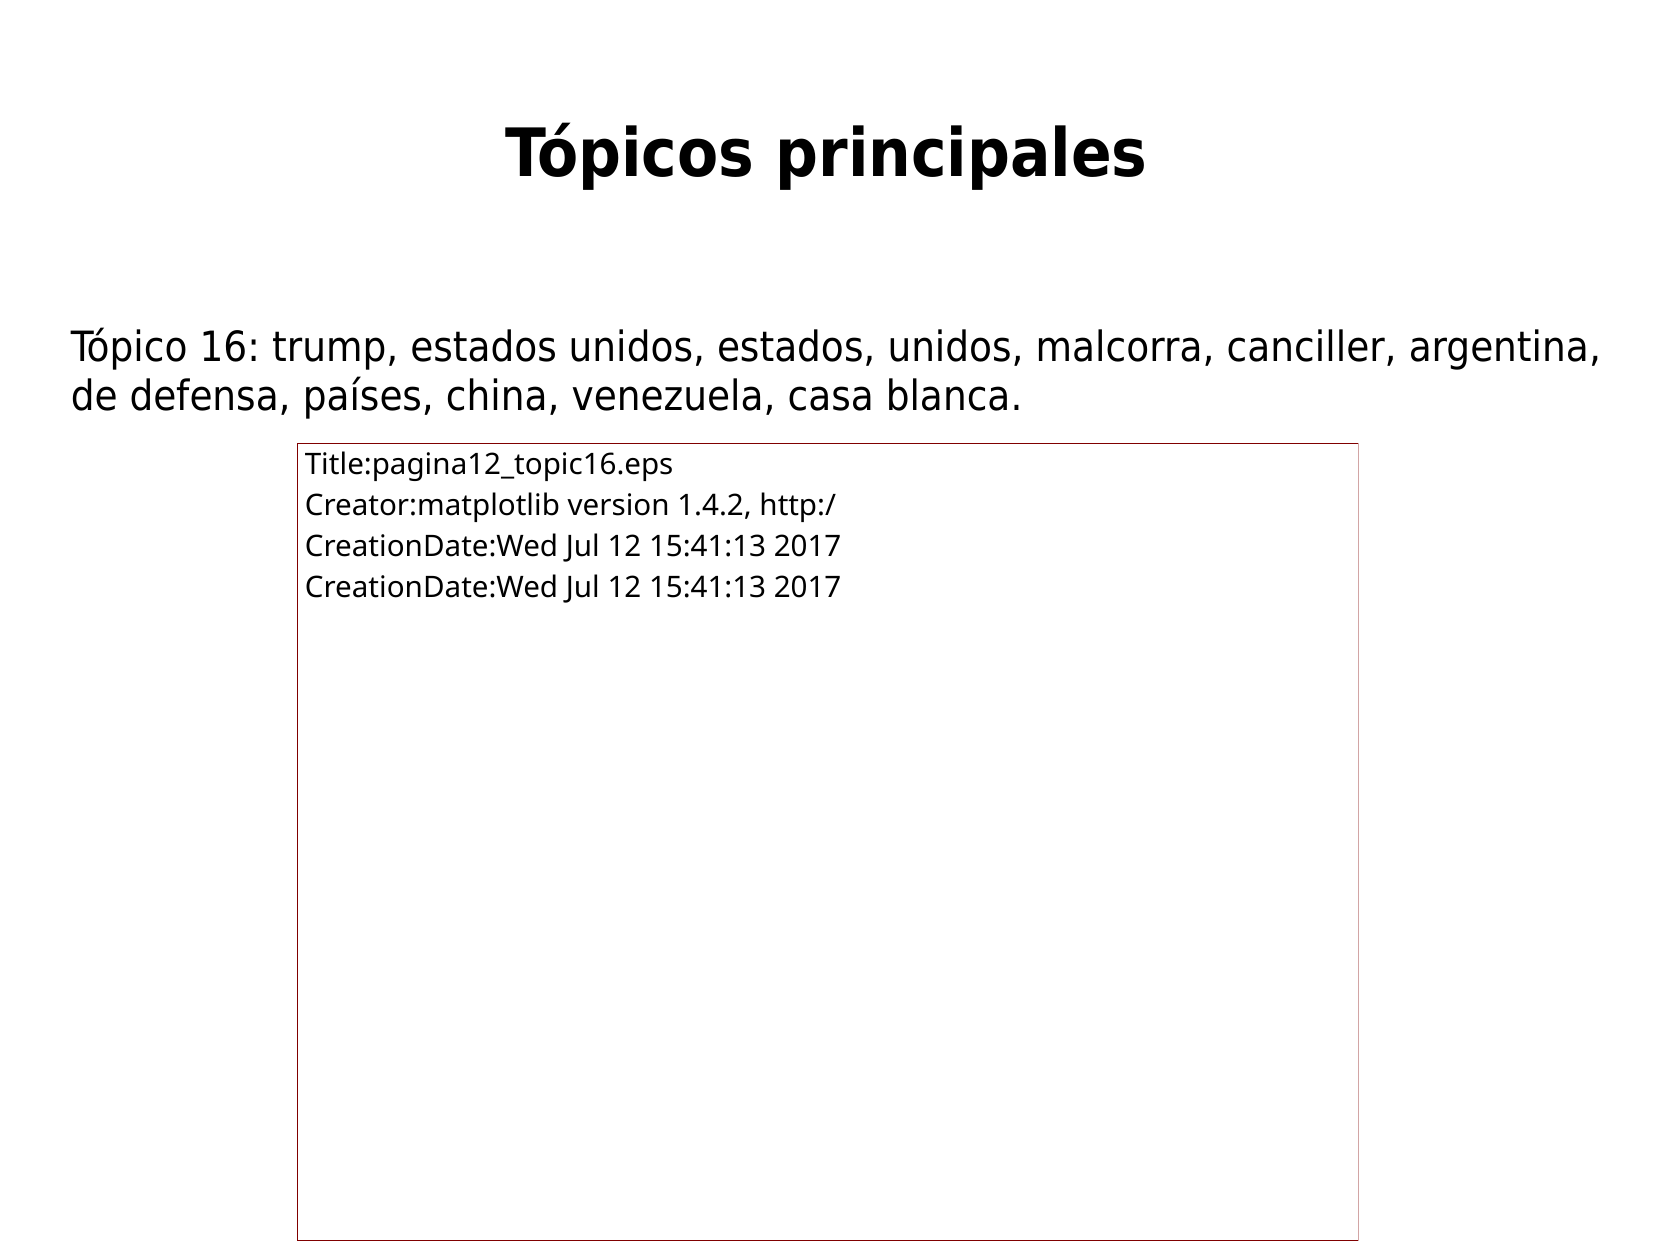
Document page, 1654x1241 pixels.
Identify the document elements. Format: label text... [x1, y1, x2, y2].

picture [295, 441, 1359, 1241]
text_box Tópico 16: trump, estados unidos, estados, unidos, malcorra, canciller, argentina, de defensa, países, china, venezuela, casa blanca. [55, 315, 1654, 478]
title Tópicos principales [82, 49, 1571, 257]
